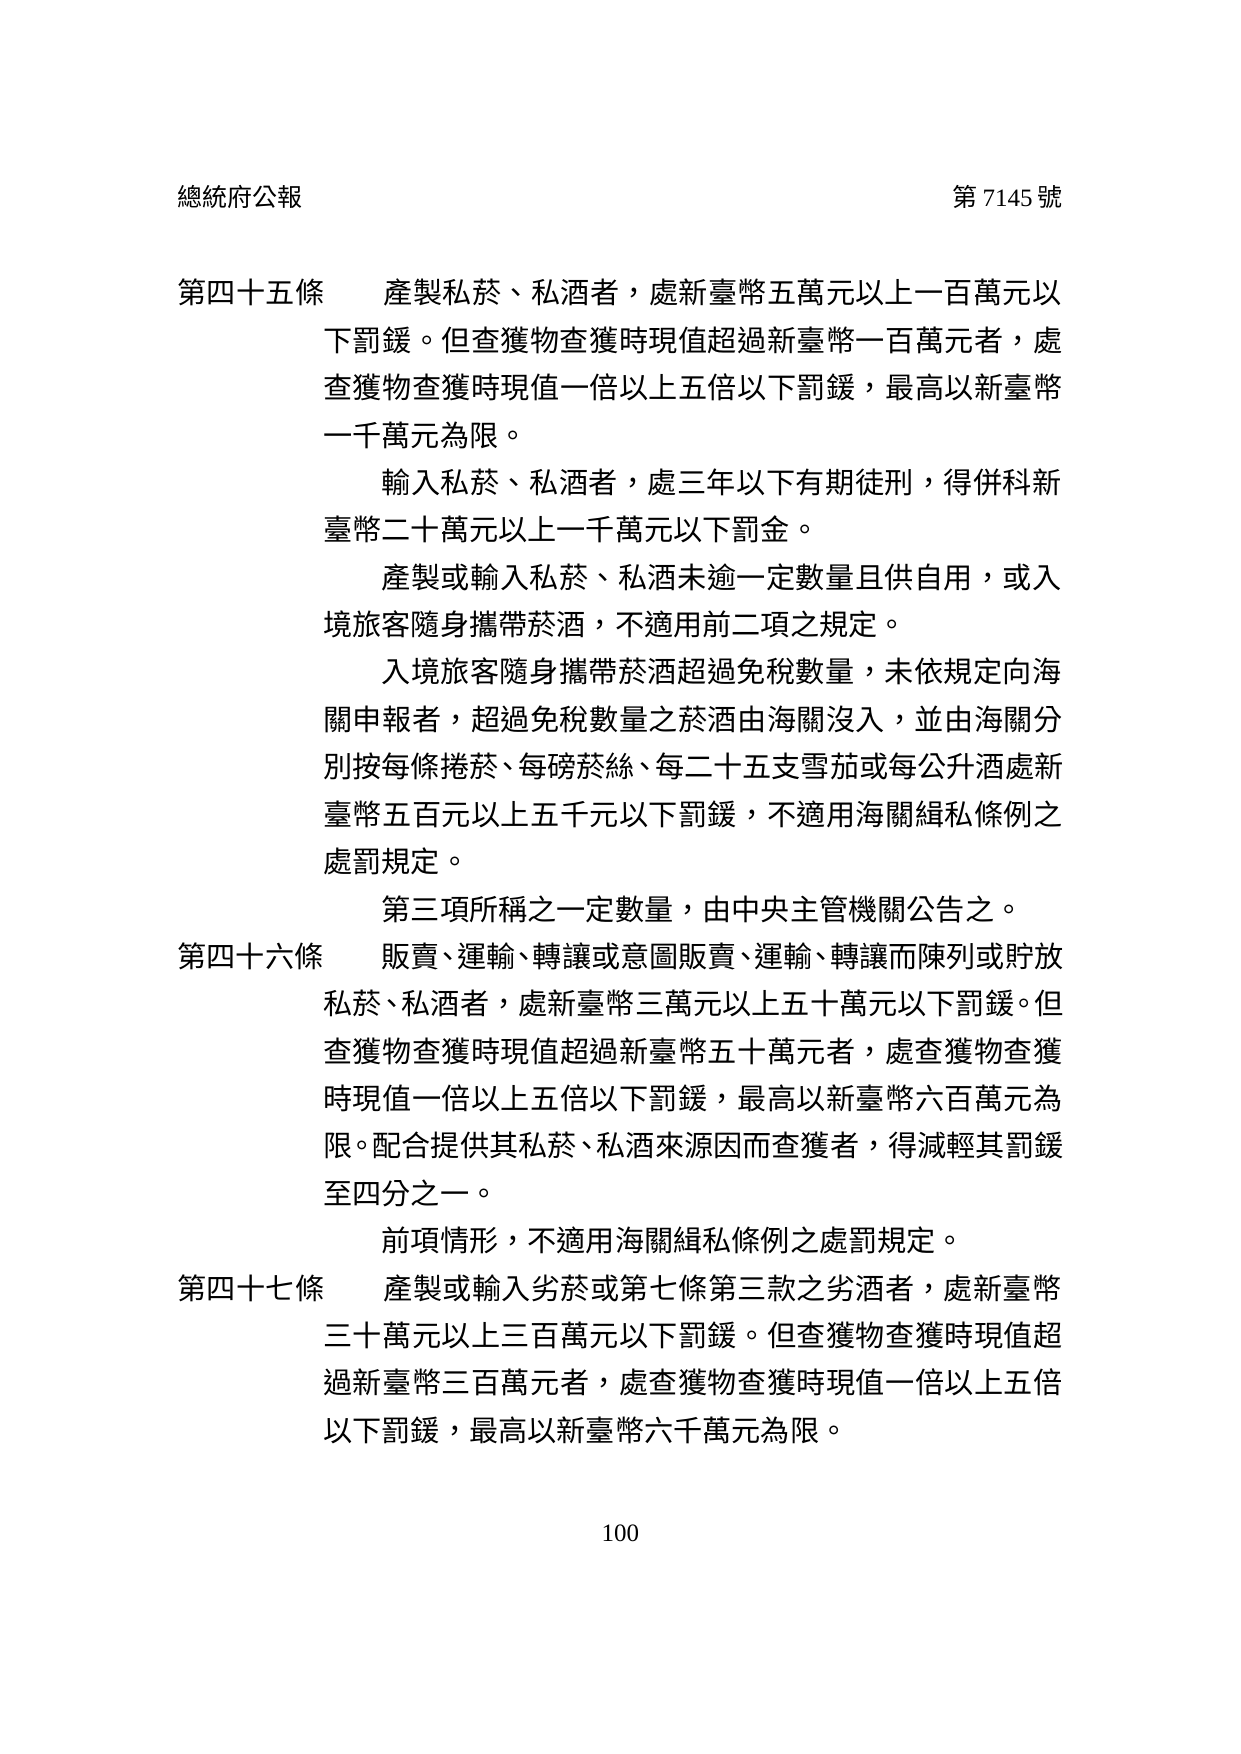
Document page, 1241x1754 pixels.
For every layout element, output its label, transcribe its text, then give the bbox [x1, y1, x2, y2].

text 第四十七條 產製或輸入劣菸或第七條第三款之劣酒者，處新臺幣三十萬元以上三百萬元以下罰鍰。但查獲物查獲時現值超過新臺幣三百萬元者，處查獲物查獲時現值一倍以上五倍以下罰鍰，最高以新臺幣六千萬元為限。 [177, 1261, 1063, 1451]
text 輸入私菸、私酒者，處三年以下有期徒刑，得併科新臺幣二十萬元以上一千萬元以下罰金。 [323, 455, 1063, 550]
text 第四十五條 產製私菸、私酒者，處新臺幣五萬元以上一百萬元以下罰鍰。但查獲物查獲時現值超過新臺幣一百萬元者，處查獲物查獲時現值一倍以上五倍以下罰鍰，最高以新臺幣一千萬元為限。 [177, 266, 1063, 455]
text 第三項所稱之一定數量，由中央主管機關公告之。 [323, 882, 1063, 929]
text 前項情形，不適用海關緝私條例之處罰規定。 [323, 1214, 1063, 1261]
text 入境旅客隨身攜帶菸酒超過免稅數量，未依規定向海關申報者，超過免稅數量之菸酒由海關沒入，並由海關分別按每條捲菸、每磅菸絲、每二十五支雪茄或每公升酒處新臺幣五百元以上五千元以下罰鍰，不適用海關緝私條例之處罰規定。 [323, 645, 1063, 882]
text 產製或輸入私菸、私酒未逾一定數量且供自用，或入境旅客隨身攜帶菸酒，不適用前二項之規定。 [323, 550, 1063, 645]
text 第四十六條 販賣、運輸、轉讓或意圖販賣、運輸、轉讓而陳列或貯放私菸、私酒者，處新臺幣三萬元以上五十萬元以下罰鍰。但查獲物查獲時現值超過新臺幣五十萬元者，處查獲物查獲時現值一倍以上五倍以下罰鍰，最高以新臺幣六百萬元為限。配合提供其私菸、私酒來源因而查獲者，得減輕其罰鍰至四分之一。 [177, 929, 1063, 1214]
